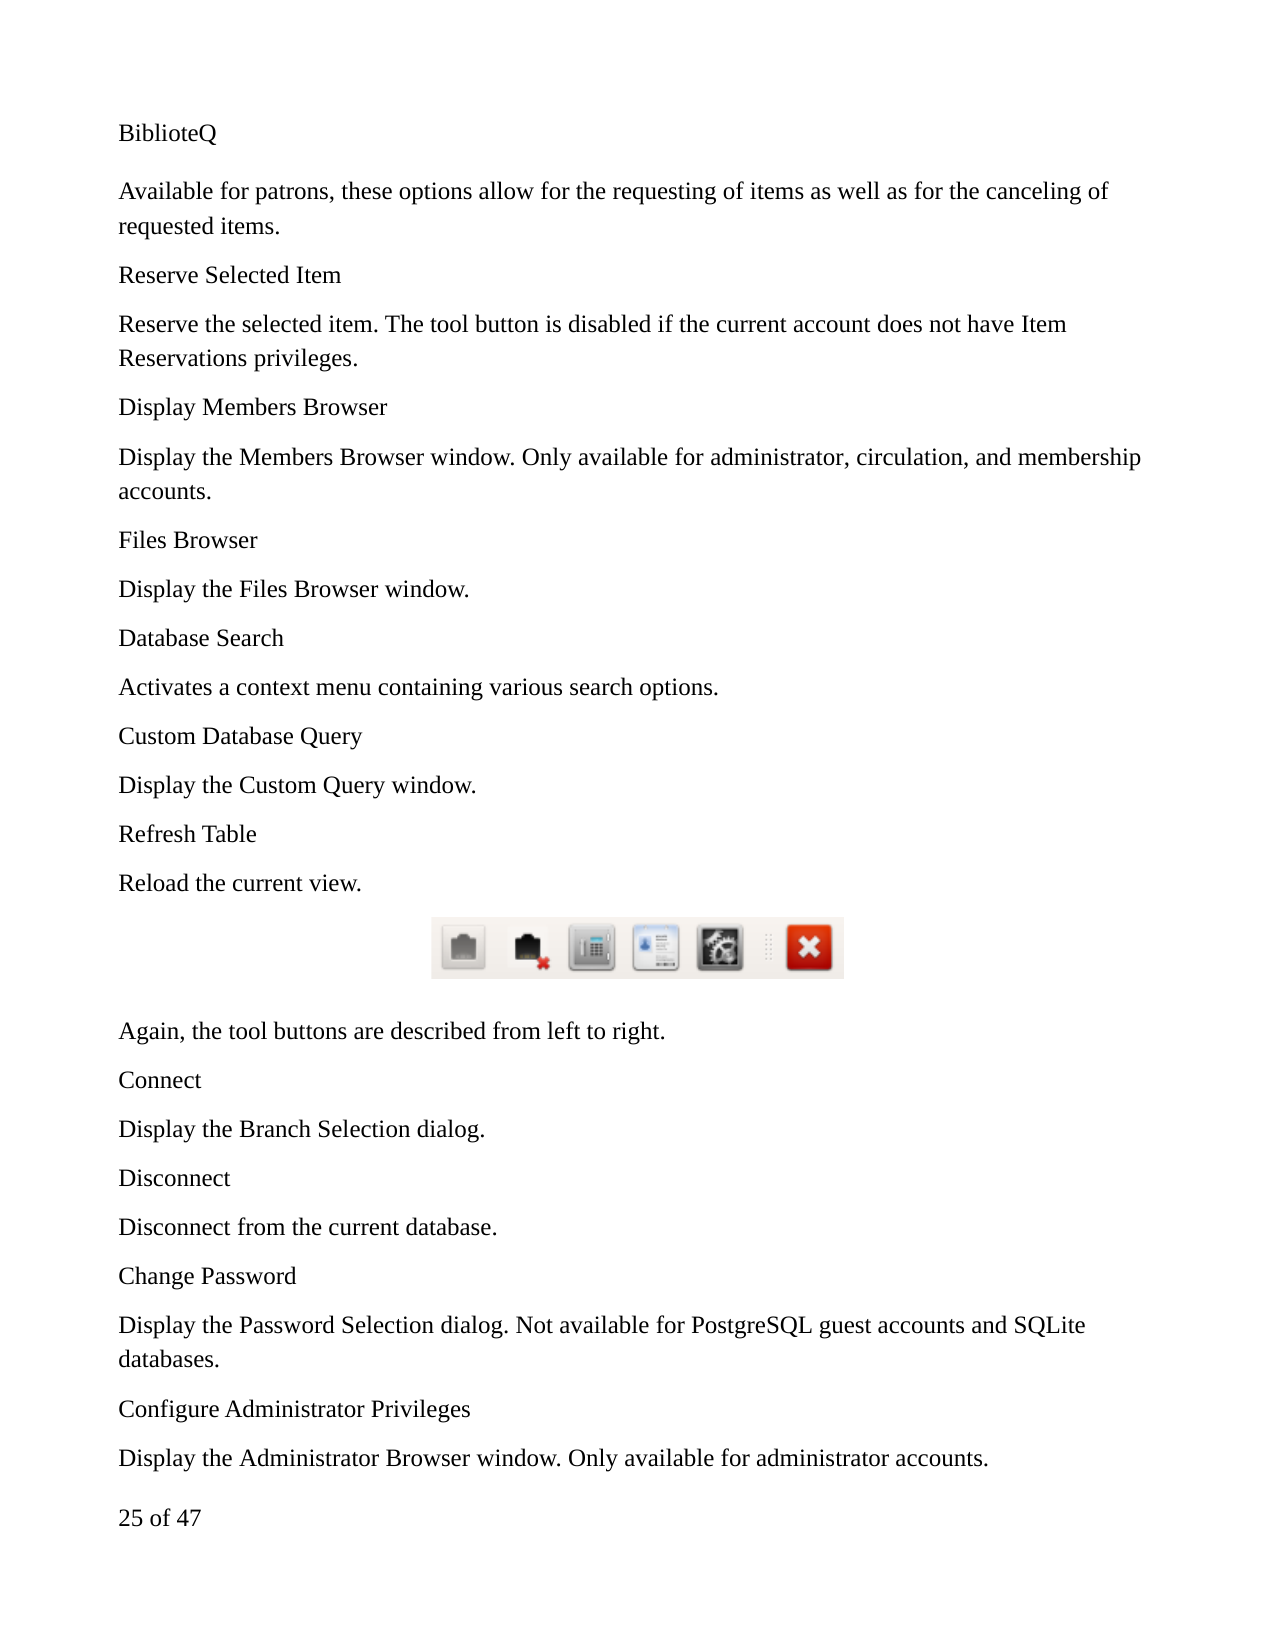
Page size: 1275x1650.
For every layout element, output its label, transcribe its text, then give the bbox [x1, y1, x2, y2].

text Display the Administrator Browser window. Only available for administrator accounts. [118, 1443, 1157, 1471]
text Display the Custom Query window. [118, 770, 1157, 799]
text Activates a context menu containing various search options. [118, 672, 1157, 701]
text Database Search [118, 623, 1157, 652]
picture [431, 917, 844, 979]
text Configure Administrator Privileges [118, 1394, 1157, 1422]
text Refresh Table [118, 819, 1157, 848]
text Display the Branch Selection dialog. [118, 1114, 1157, 1143]
text Display Members Browser [118, 392, 1157, 421]
text Available for patrons, these options allow for the requesting of items as well as for the canceling of requested items. [118, 176, 1157, 239]
text Files Browser [118, 525, 1157, 554]
text Change Password [118, 1261, 1157, 1290]
text Custom Database Query [118, 721, 1157, 750]
text Connect [118, 1065, 1157, 1093]
text Display the Members Browser window. Only available for administrator, circulation, and membership accounts. [118, 442, 1157, 505]
text Reserve Selected Item [118, 260, 1157, 289]
text Reload the current view. [118, 868, 1157, 897]
text Reserve the selected item. The tool button is disabled if the current account does not have Item Reservations privileges. [118, 309, 1157, 372]
text Again, the tool buttons are described from left to right. [118, 1016, 1157, 1044]
text Disconnect [118, 1163, 1157, 1192]
text Disconnect from the current database. [118, 1212, 1157, 1241]
text Display the Password Selection dialog. Not available for PostgreSQL guest accounts and SQLite databases. [118, 1310, 1157, 1373]
text Display the Files Browser window. [118, 574, 1157, 603]
